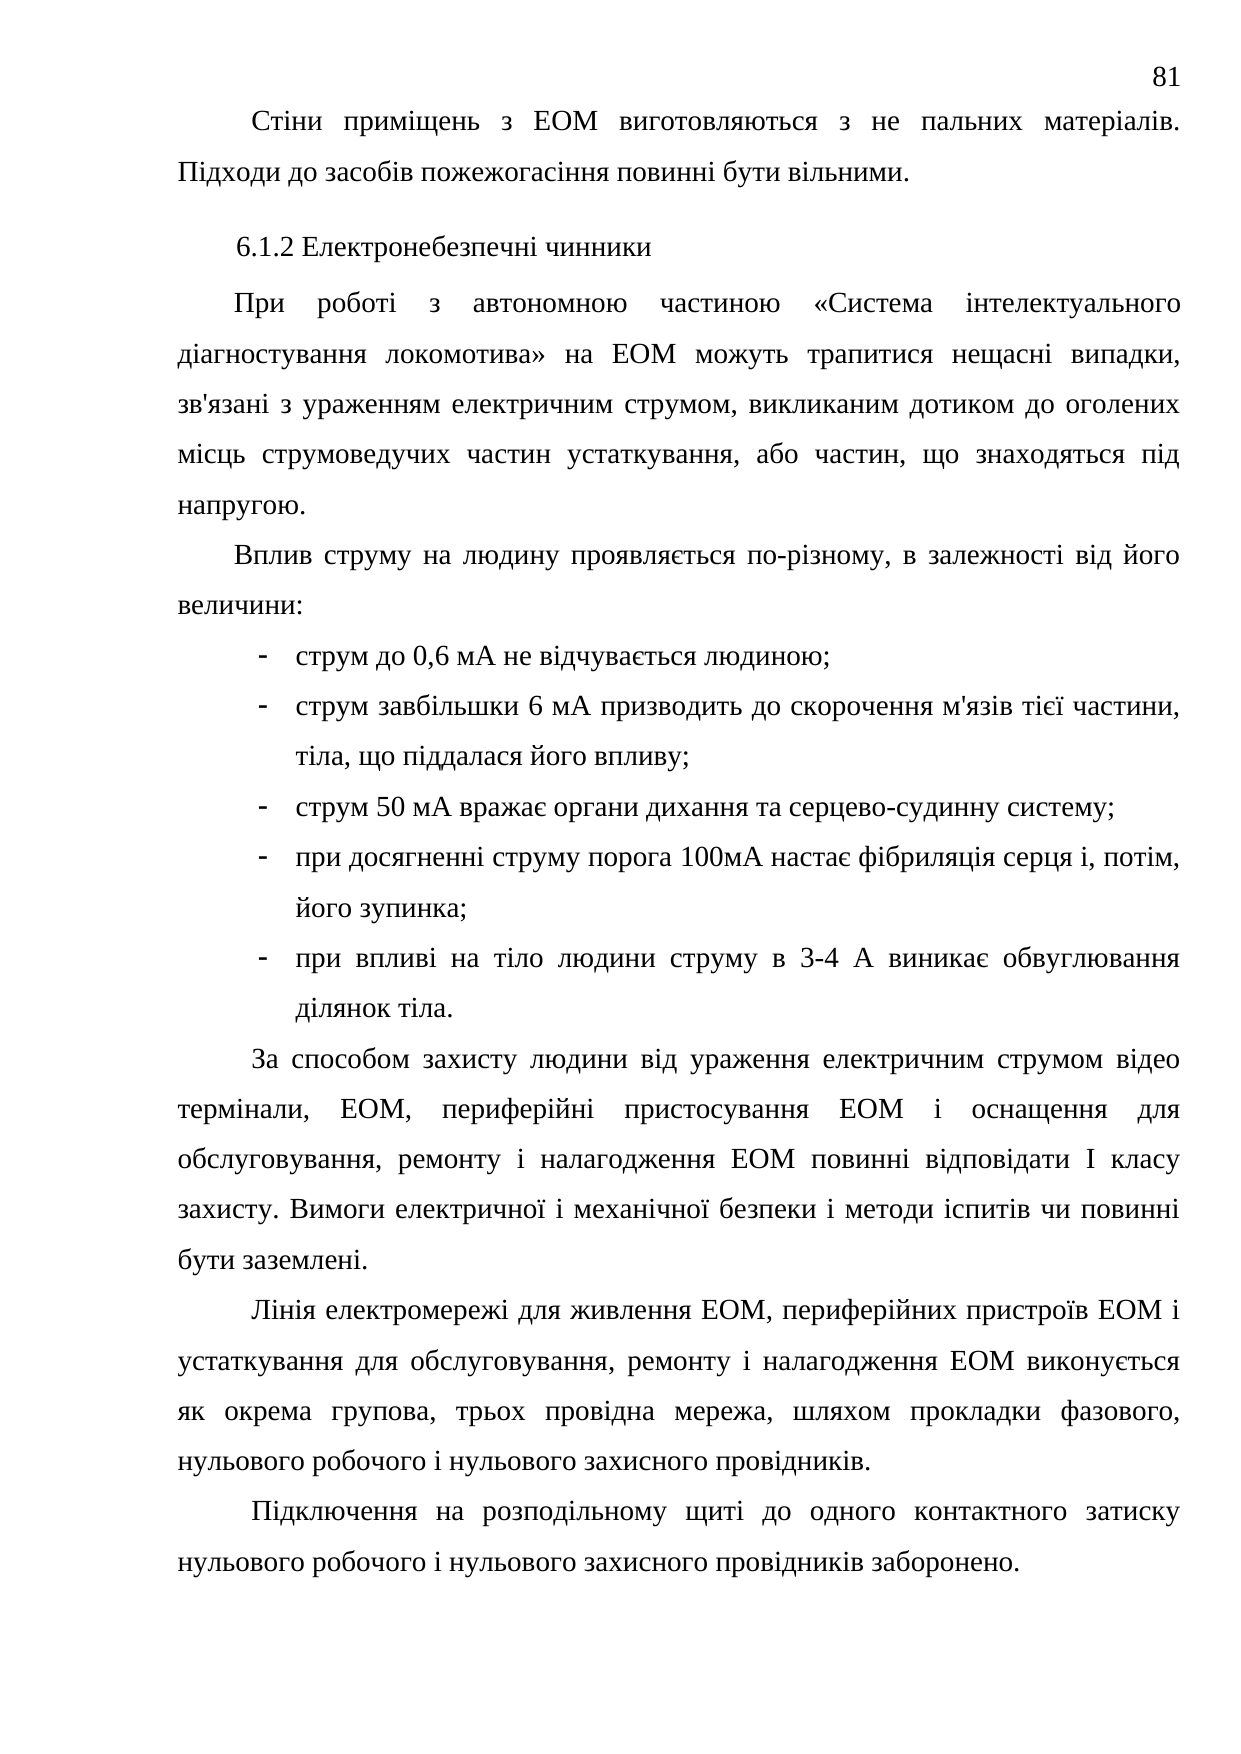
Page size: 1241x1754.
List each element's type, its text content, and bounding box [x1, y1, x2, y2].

text За способом захисту людини від ураження електричним струмом відео термінали, ЕОМ, периферійні пристосування ЕОМ і оснащення для обслуговування, ремонту і налагодження ЕОМ повинні відповідати I класу захисту. Вимоги електричної і механічної безпеки і методи іспитів чи повинні бути заземлені. [177, 1041, 1181, 1276]
list струм завбільшки 6 мА призводить до скорочення м'язів тієї частини, тіла, що піддалася його впливу; [258, 688, 1181, 772]
list струм до 0,6 мА не відчувається людиною; [258, 638, 1181, 671]
text Лінія електромережі для живлення ЕОМ, периферійних пристроїв ЕОМ і устаткування для обслуговування, ремонту і налагодження ЕОМ виконується як окрема групова, трьох провідна мережа, шляхом прокладки фазового, нульового робочого і нульового захисного провідників. [177, 1292, 1181, 1477]
text Стіни приміщень з ЕОМ виготовляються з не пальних матеріалів. Підходи до засобів пожежогасіння повинні бути вільними. [177, 103, 1181, 187]
subtitle 6.1.2 Електронебезпечні чинники [177, 229, 1181, 262]
text Вплив струму на людину проявляється по-різному, в залежності від його величини: [177, 537, 1181, 621]
text При роботі з автономною частиною «Система інтелектуального діагностування локомотива» на ЕОМ можуть трапитися нещасні випадки, зв'язані з ураженням електричним струмом, викликаним дотиком до оголених місць струмоведучих частин устаткування, або частин, що знаходяться під напругою. [177, 286, 1181, 520]
text Підключення на розподільному щиті до одного контактного затиску нульового робочого і нульового захисного провідників заборонено. [177, 1493, 1181, 1577]
list струм 50 мА вражає органи дихання та серцево-судинну систему; [258, 789, 1181, 822]
list при впливі на тіло людини струму в 3-4 А виникає обвуглювання ділянок тіла. [258, 940, 1181, 1024]
list при досягненні струму порога 100мА настає фібриляція серця і, потім, його зупинка; [258, 839, 1181, 923]
